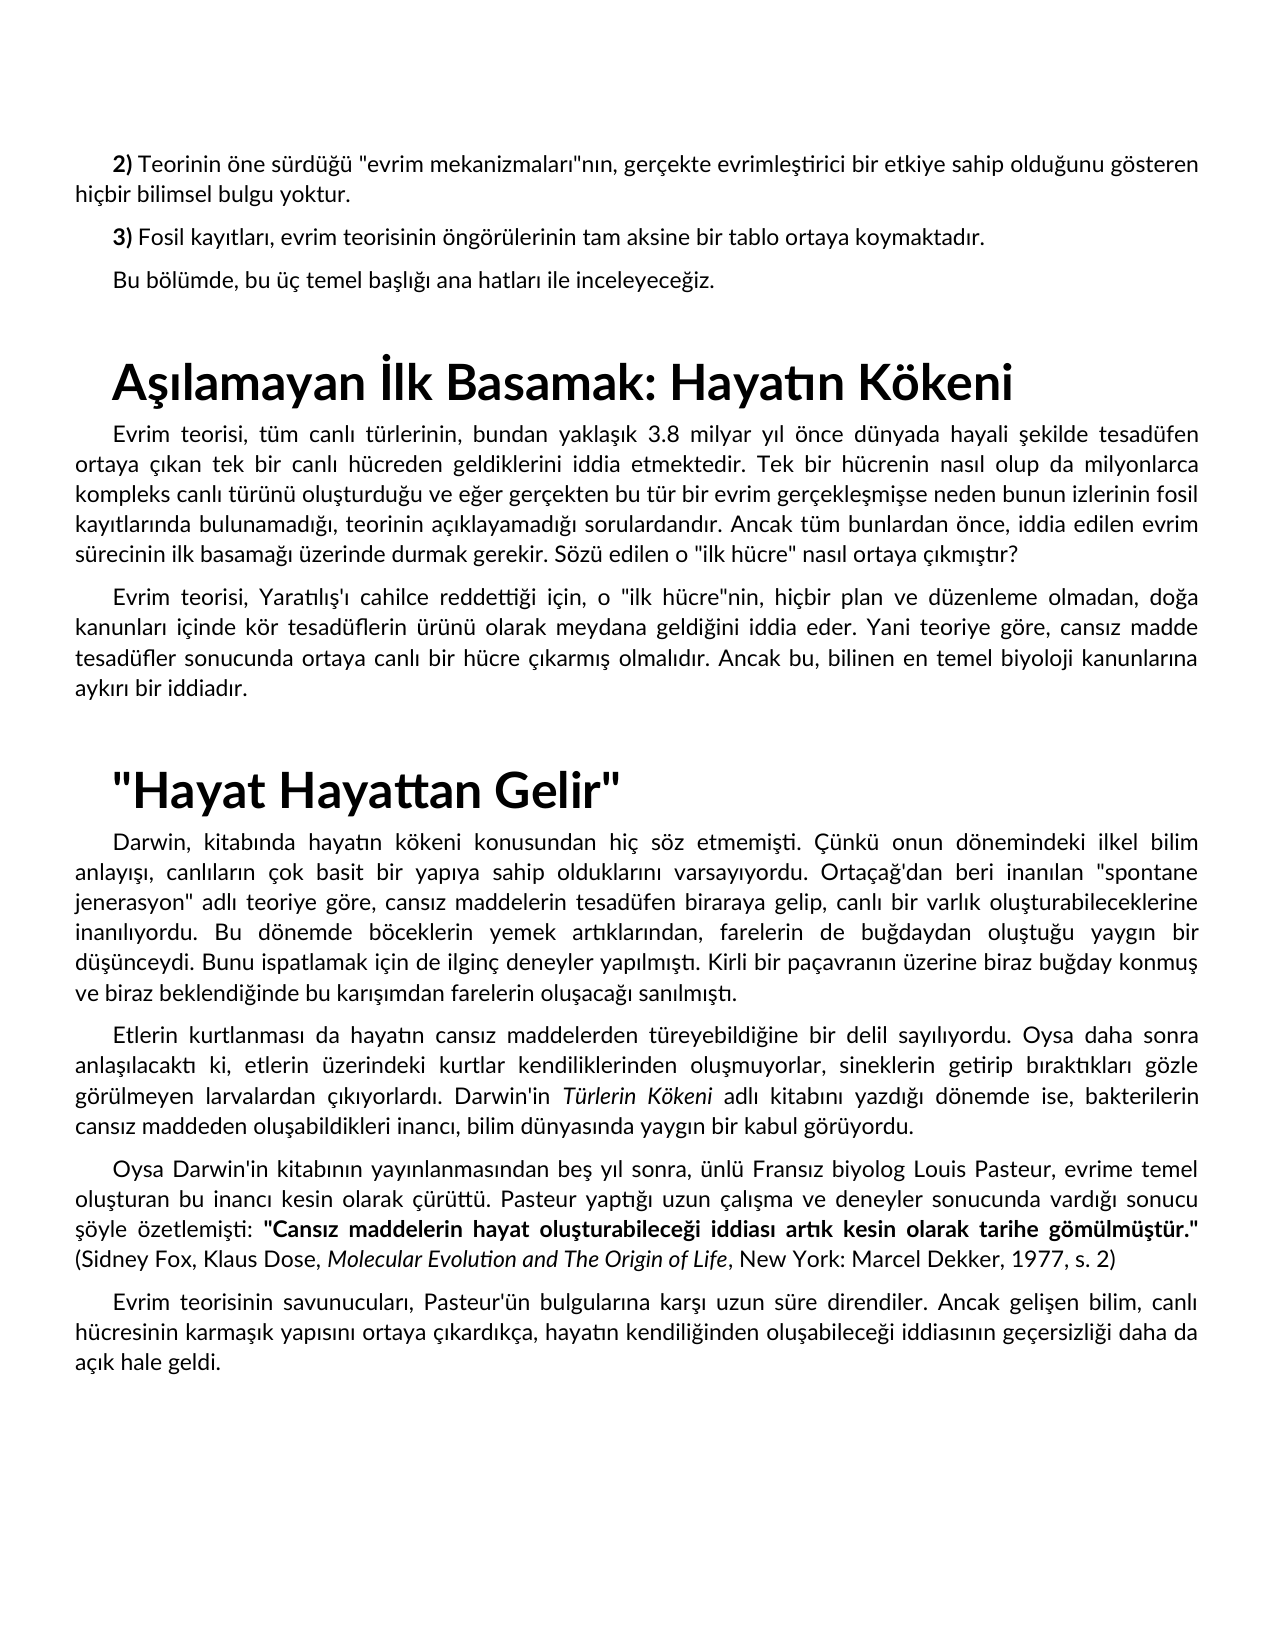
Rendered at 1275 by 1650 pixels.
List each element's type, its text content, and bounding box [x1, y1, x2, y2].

text Darwin, kitabında hayatın kökeni konusundan hiç söz etmemişti. Çünkü onun dönemindeki ilkel bilim anlayışı, canlıların çok basit bir yapıya sahip olduklarını varsayıyordu. Ortaçağ'dan beri inanılan "spontane jenerasyon" adlı teoriye göre, cansız maddelerin tesadüfen biraraya gelip, canlı bir varlık oluşturabileceklerine inanılıyordu. Bu dönemde böceklerin yemek artıklarından, farelerin de buğdaydan oluştuğu yaygın bir düşünceydi. Bunu ispatlamak için de ilginç deneyler yapılmıştı. Kirli bir paçavranın üzerine biraz buğday konmuş ve biraz beklendiğinde bu karışımdan farelerin oluşacağı sanılmıştı. [75, 827, 1200, 1006]
text Evrim teorisinin savunucuları, Pasteur'ün bulgularına karşı uzun süre direndiler. Ancak gelişen bilim, canlı hücresinin karmaşık yapısını ortaya çıkardıkça, hayatın kendiliğinden oluşabileceği iddiasının geçersizliği daha da açık hale geldi. [75, 1288, 1200, 1376]
text Etlerin kurtlanması da hayatın cansız maddelerden türeyebildiğine bir delil sayılıyordu. Oysa daha sonra anlaşılacaktı ki, etlerin üzerindeki kurtlar kendiliklerinden oluşmuyorlar, sineklerin getirip bıraktıkları gözle görülmeyen larvalardan çıkıyorlardı. Darwin'in Türlerin Kökeni adlı kitabını yazdığı dönemde ise, bakterilerin cansız maddeden oluşabildikleri inancı, bilim dünyasında yaygın bir kabul görüyordu. [75, 1021, 1200, 1139]
text Bu bölümde, bu üç temel başlığı ana hatları ile inceleyeceğiz. [75, 266, 1200, 293]
text 3) Fosil kayıtları, evrim teorisinin öngörülerinin tam aksine bir tablo ortaya koymaktadır. [75, 223, 1200, 250]
subtitle "Hayat Hayattan Gelir" [112, 759, 1200, 819]
text 2) Teorinin öne sürdüğü "evrim mekanizmaları"nın, gerçekte evrimleştirici bir etkiye sahip olduğunu gösteren hiçbir bilimsel bulgu yoktur. [75, 150, 1200, 208]
text Evrim teorisi, Yaratılış'ı cahilce reddettiği için, o "ilk hücre"nin, hiçbir plan ve düzenleme olmadan, doğa kanunları içinde kör tesadüflerin ürünü olarak meydana geldiğini iddia eder. Yani teoriye göre, cansız madde tesadüfler sonucunda ortaya canlı bir hücre çıkarmış olmalıdır. Ancak bu, bilinen en temel biyoloji kanunlarına aykırı bir iddiadır. [75, 583, 1200, 701]
text Evrim teorisi, tüm canlı türlerinin, bundan yaklaşık 3.8 milyar yıl önce dünyada hayali şekilde tesadüfen ortaya çıkan tek bir canlı hücreden geldiklerini iddia etmektedir. Tek bir hücrenin nasıl olup da milyonlarca kompleks canlı türünü oluşturduğu ve eğer gerçekten bu tür bir evrim gerçekleşmişse neden bunun izlerinin fosil kayıtlarında bulunamadığı, teorinin açıklayamadığı sorulardandır. Ancak tüm bunlardan önce, iddia edilen evrim sürecinin ilk basamağı üzerinde durmak gerekir. Sözü edilen o "ilk hücre" nasıl ortaya çıkmıştır? [75, 419, 1200, 568]
text Oysa Darwin'in kitabının yayınlanmasından beş yıl sonra, ünlü Fransız biyolog Louis Pasteur, evrime temel oluşturan bu inancı kesin olarak çürüttü. Pasteur yaptığı uzun çalışma ve deneyler sonucunda vardığı sonucu şöyle özetlemişti: "Cansız maddelerin hayat oluşturabileceği iddiası artık kesin olarak tarihe gömülmüştür." (Sidney Fox, Klaus Dose, Molecular Evolution and The Origin of Life, New York: Marcel Dekker, 1977, s. 2) [75, 1154, 1200, 1272]
subtitle Aşılamayan İlk Basamak: Hayatın Kökeni [112, 351, 1200, 411]
